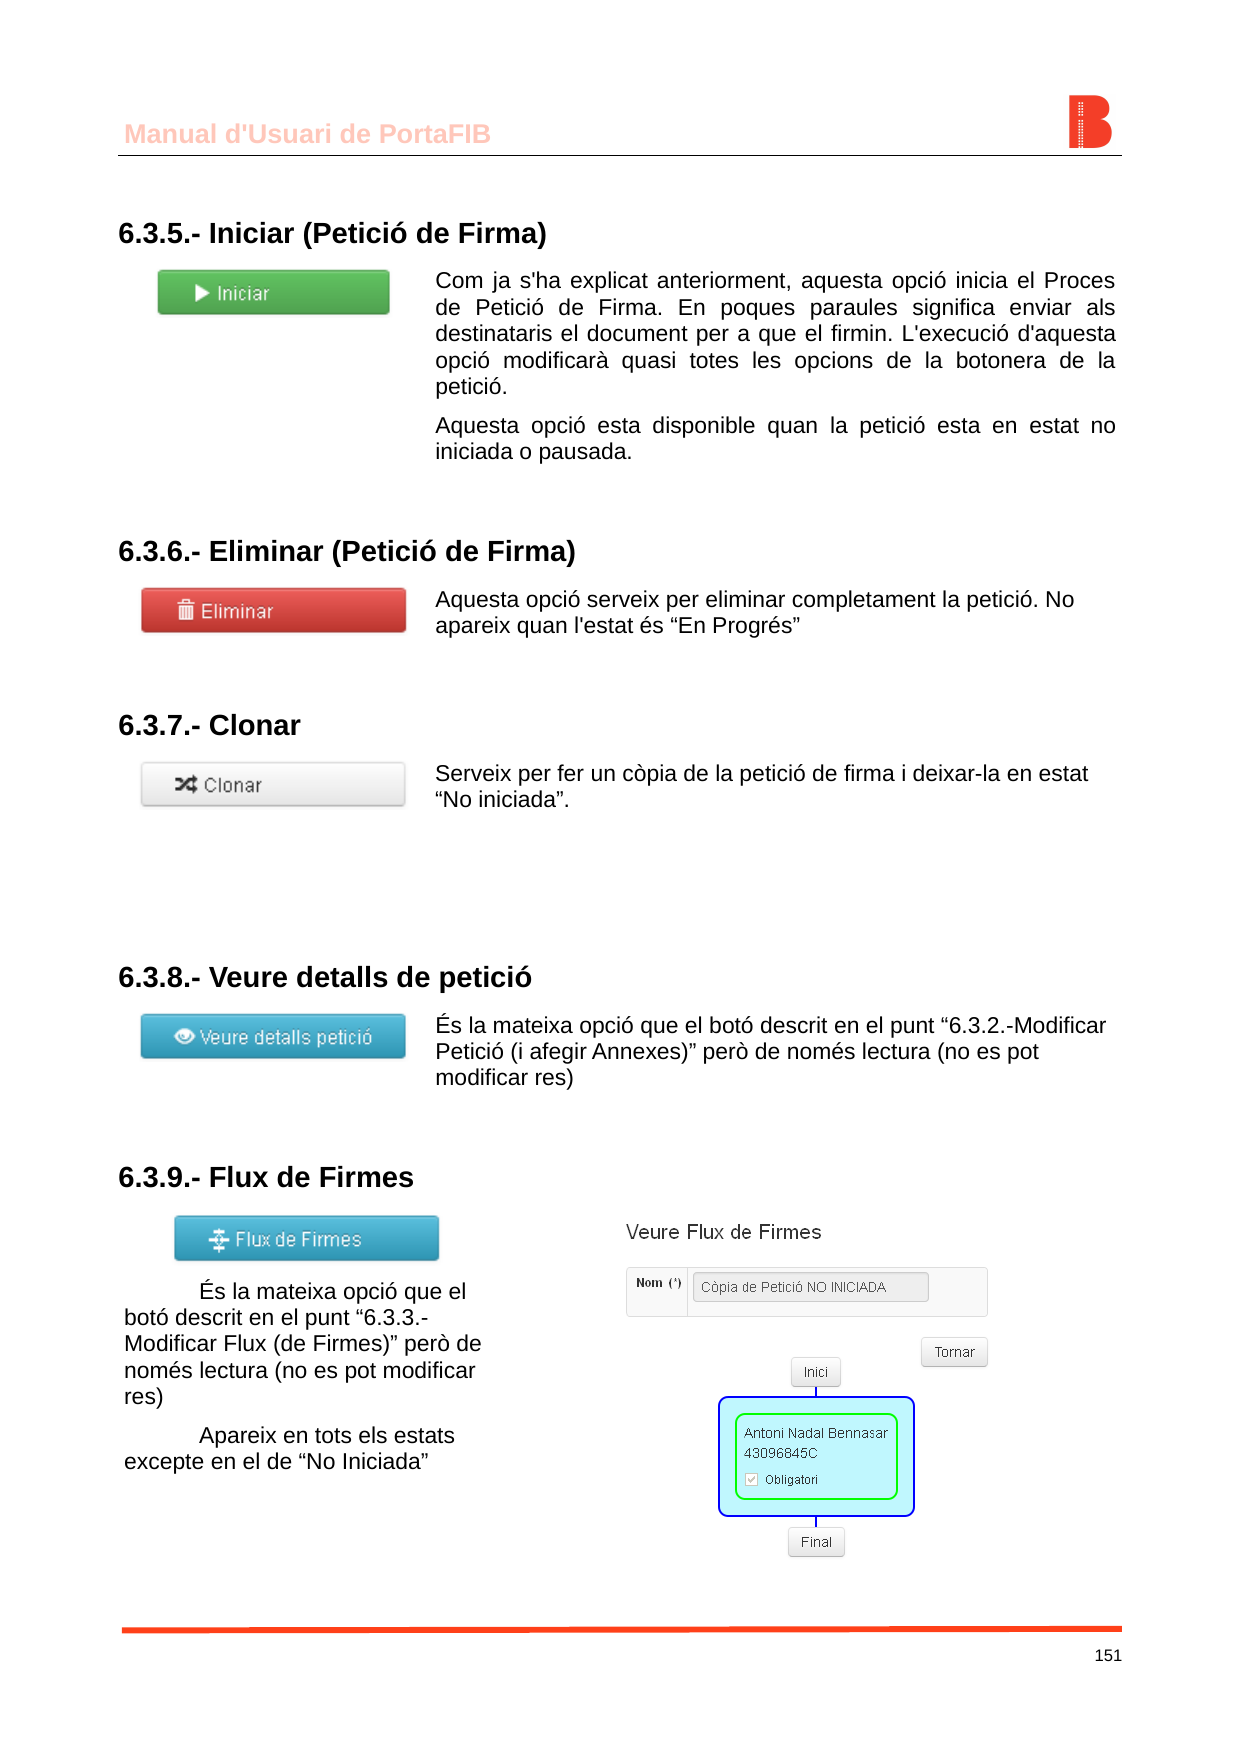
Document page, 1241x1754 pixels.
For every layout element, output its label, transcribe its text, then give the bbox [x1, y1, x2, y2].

picture [1063, 94, 1117, 150]
table_header Com ja s'ha explicat anteriorment, aquesta opció inicia el Proces de Petició de Firma. En poques paraules significa enviar als destinataris el document per a que el firmin. L'execució d'aquesta opció modificarà quasi totes les opcions de la botonera de la petició. Aquesta opció esta disponible quan la petició esta en estat no iniciada o pausada. [429, 262, 1122, 483]
picture [137, 585, 411, 636]
picture [138, 1011, 409, 1062]
subtitle Eliminar (Petició de Firma) [118, 534, 1122, 568]
picture [155, 267, 393, 318]
table_header Serveix per fer un còpia de la petició de firma i deixar-la en estat “No iniciada”. [429, 754, 1122, 831]
table_header [118, 262, 429, 483]
picture [138, 760, 409, 810]
table_header És la mateixa opció que el botó descrit en el punt “6.3.3Modificar Flux (de Firmes)” però de només lectura (no es pot modificar res) Apareix en tots els estats excepte en el de “No Iniciada” [118, 1206, 496, 1578]
table_header [118, 754, 429, 831]
picture [616, 1212, 1002, 1573]
table_header [118, 1006, 429, 1109]
subtitle Veure detalls de petició [118, 960, 1122, 993]
table_header Aquesta opció serveix per eliminar completament la petició. No apareix quan l'estat és “En Progrés” [429, 580, 1122, 657]
subtitle Iniciar (Petició de Firma) [118, 216, 1122, 249]
table_header [496, 1206, 1122, 1578]
table_header [118, 580, 429, 657]
table_header És la mateixa opció que el botó descrit en el punt “6.3.2Modificar Petició (i afegir Annexes)” però de només lectura (no es pot modificar res) [429, 1006, 1122, 1109]
subtitle Flux de Firmes [118, 1160, 1122, 1194]
picture [170, 1212, 444, 1266]
subtitle Clonar [118, 708, 1122, 742]
